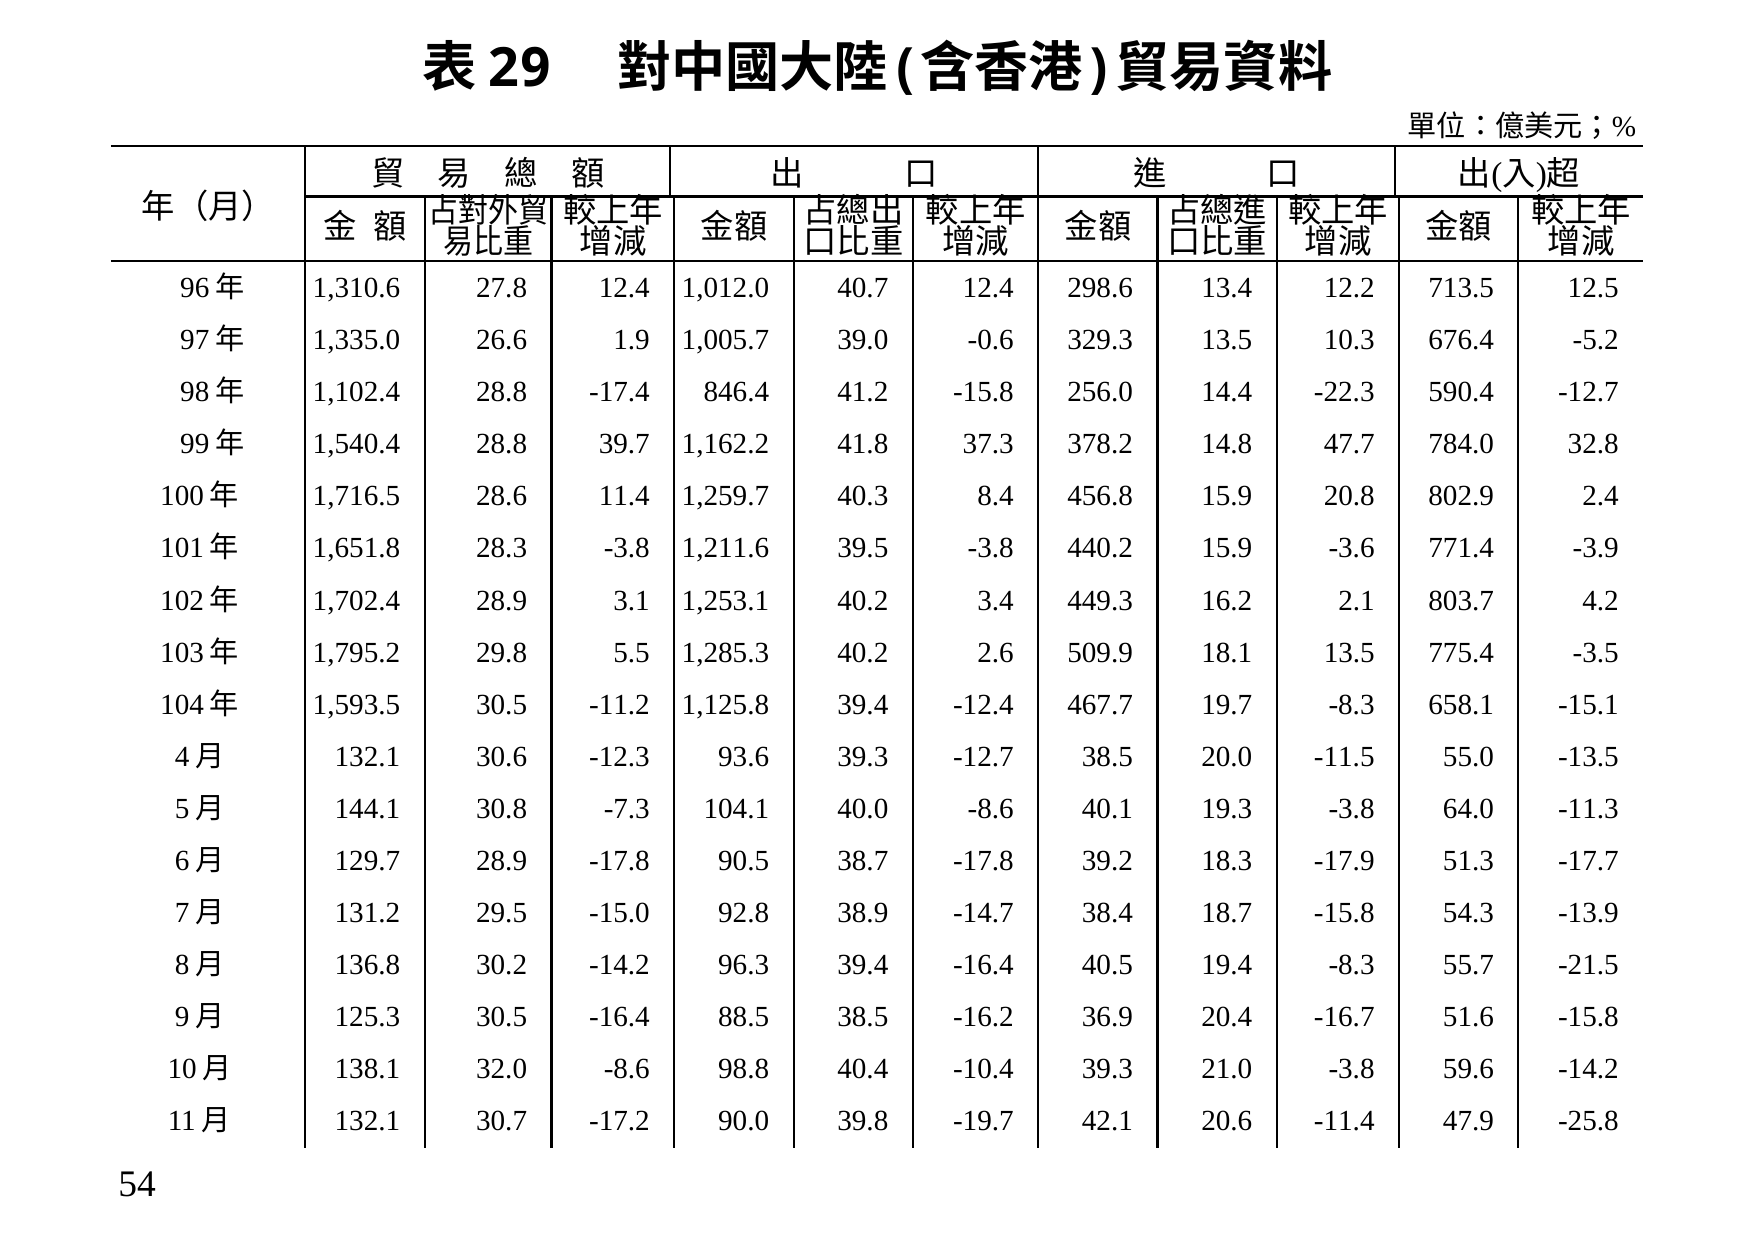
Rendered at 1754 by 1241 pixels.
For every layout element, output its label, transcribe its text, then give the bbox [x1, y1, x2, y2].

table_cell 784.0 [1400, 418, 1517, 470]
table_cell 658.1 [1400, 679, 1517, 731]
table_cell -17.4 [553, 366, 673, 418]
table_cell -11.2 [553, 679, 673, 731]
table_cell -25.8 [1519, 1095, 1643, 1147]
table_cell 37.3 [914, 418, 1037, 470]
table_cell 較上年 增減 [553, 198, 673, 260]
table_cell -8.3 [1278, 939, 1398, 991]
table_cell 19.4 [1159, 939, 1276, 991]
table_cell 55.7 [1400, 939, 1517, 991]
table_cell 27.8 [426, 262, 550, 314]
table_cell -3.6 [1278, 523, 1398, 574]
table_cell 金額 [1039, 198, 1156, 260]
table_cell 59.6 [1400, 1043, 1517, 1095]
table_cell 8.4 [914, 470, 1037, 522]
table_cell -3.8 [553, 523, 673, 574]
table_cell 40.7 [795, 262, 912, 314]
table_cell 64.0 [1400, 783, 1517, 835]
table_cell -12.7 [914, 731, 1037, 783]
table_cell -17.8 [553, 835, 673, 887]
table_cell 132.1 [306, 731, 424, 783]
table_cell 20.8 [1278, 470, 1398, 522]
table_cell 1.9 [553, 314, 673, 366]
table_cell -5.2 [1519, 314, 1643, 366]
table_cell -11.4 [1278, 1095, 1398, 1147]
table_cell 138.1 [306, 1043, 424, 1095]
table_cell 41.2 [795, 366, 912, 418]
table_cell 30.7 [426, 1095, 550, 1147]
table_cell 47.7 [1278, 418, 1398, 470]
table_cell 12.4 [914, 262, 1037, 314]
table_cell 88.5 [675, 991, 793, 1043]
table_cell -3.5 [1519, 627, 1643, 679]
table_cell 占對外貿易比重 [426, 198, 550, 260]
table_cell 38.9 [795, 887, 912, 939]
table_cell -11.5 [1278, 731, 1398, 783]
table_header 年（月） [111, 147, 304, 260]
table_cell 13.5 [1278, 627, 1398, 679]
table_cell -19.7 [914, 1095, 1037, 1147]
table_cell 32.8 [1519, 418, 1643, 470]
table_cell 11.4 [553, 470, 673, 522]
table_header 出(入)超 [1396, 147, 1643, 195]
table_cell 90.5 [675, 835, 793, 887]
table_cell 28.3 [426, 523, 550, 574]
table_cell -14.7 [914, 887, 1037, 939]
table_cell 51.6 [1400, 991, 1517, 1043]
table_cell 1,253.1 [675, 575, 793, 627]
table_cell 3.1 [553, 575, 673, 627]
table_cell -15.8 [1519, 991, 1643, 1043]
table_cell 1,716.5 [306, 470, 424, 522]
table_cell 1,012.0 [675, 262, 793, 314]
table_cell -12.3 [553, 731, 673, 783]
table_cell 449.3 [1039, 575, 1156, 627]
table_cell 12.4 [553, 262, 673, 314]
table_cell 10月 [111, 1043, 304, 1095]
table_header 進 口 [1039, 147, 1394, 195]
table_cell 101年 [111, 523, 304, 574]
table_cell 32.0 [426, 1043, 550, 1095]
table_cell -14.2 [553, 939, 673, 991]
table_cell 40.2 [795, 575, 912, 627]
table_cell 96.3 [675, 939, 793, 991]
table_cell -15.8 [914, 366, 1037, 418]
table_cell 54.3 [1400, 887, 1517, 939]
table_cell 15.9 [1159, 470, 1276, 522]
table_cell -14.2 [1519, 1043, 1643, 1095]
table_cell 1,285.3 [675, 627, 793, 679]
table_cell 846.4 [675, 366, 793, 418]
table_cell 15.9 [1159, 523, 1276, 574]
table_cell 39.0 [795, 314, 912, 366]
table_cell 1,102.4 [306, 366, 424, 418]
table_cell 104.1 [675, 783, 793, 835]
table_cell 40.4 [795, 1043, 912, 1095]
table_cell 93.6 [675, 731, 793, 783]
table_cell -16.4 [914, 939, 1037, 991]
table_cell -13.9 [1519, 887, 1643, 939]
table_cell 129.7 [306, 835, 424, 887]
table_cell 28.9 [426, 835, 550, 887]
table_cell 42.1 [1039, 1095, 1156, 1147]
table_cell 18.1 [1159, 627, 1276, 679]
table_cell 20.6 [1159, 1095, 1276, 1147]
table_cell -15.8 [1278, 887, 1398, 939]
table_cell 40.2 [795, 627, 912, 679]
table_cell 金 額 [306, 198, 424, 260]
table_cell -15.0 [553, 887, 673, 939]
table_cell -13.5 [1519, 731, 1643, 783]
table_cell 較上年 增減 [914, 198, 1037, 260]
table_cell 39.3 [795, 731, 912, 783]
table_cell 590.4 [1400, 366, 1517, 418]
table_cell 20.4 [1159, 991, 1276, 1043]
table_cell -16.2 [914, 991, 1037, 1043]
table_cell 21.0 [1159, 1043, 1276, 1095]
table_cell 14.8 [1159, 418, 1276, 470]
table_cell 104年 [111, 679, 304, 731]
table_cell -8.3 [1278, 679, 1398, 731]
table_cell 12.2 [1278, 262, 1398, 314]
table_cell 51.3 [1400, 835, 1517, 887]
table_cell 1,795.2 [306, 627, 424, 679]
table_cell 144.1 [306, 783, 424, 835]
table_cell 131.2 [306, 887, 424, 939]
table_cell 13.5 [1159, 314, 1276, 366]
table_cell 4.2 [1519, 575, 1643, 627]
table_cell 39.3 [1039, 1043, 1156, 1095]
table_cell 5月 [111, 783, 304, 835]
table_cell 19.3 [1159, 783, 1276, 835]
table_cell 41.8 [795, 418, 912, 470]
table_cell 30.8 [426, 783, 550, 835]
table_cell 1,259.7 [675, 470, 793, 522]
table_cell 125.3 [306, 991, 424, 1043]
table_cell 136.8 [306, 939, 424, 991]
table_cell 98年 [111, 366, 304, 418]
table_cell 102年 [111, 575, 304, 627]
table_cell 39.8 [795, 1095, 912, 1147]
table_cell 1,540.4 [306, 418, 424, 470]
table_cell -3.8 [1278, 1043, 1398, 1095]
table_cell 802.9 [1400, 470, 1517, 522]
table_cell 36.9 [1039, 991, 1156, 1043]
table_cell 20.0 [1159, 731, 1276, 783]
table_cell 26.6 [426, 314, 550, 366]
table_header 出 口 [671, 147, 1037, 195]
table_cell -3.9 [1519, 523, 1643, 574]
table_cell 1,211.6 [675, 523, 793, 574]
table_cell 329.3 [1039, 314, 1156, 366]
table_cell 55.0 [1400, 731, 1517, 783]
table_cell 4月 [111, 731, 304, 783]
table_cell 40.3 [795, 470, 912, 522]
table_cell 占總進口比重 [1159, 198, 1276, 260]
table_cell -11.3 [1519, 783, 1643, 835]
table_cell 771.4 [1400, 523, 1517, 574]
table_cell 18.7 [1159, 887, 1276, 939]
table_cell 金額 [675, 198, 793, 260]
table_cell -12.7 [1519, 366, 1643, 418]
table_cell 5.5 [553, 627, 673, 679]
table_cell -22.3 [1278, 366, 1398, 418]
table_cell -8.6 [914, 783, 1037, 835]
table_cell 47.9 [1400, 1095, 1517, 1147]
table_cell -16.7 [1278, 991, 1398, 1043]
table_cell 92.8 [675, 887, 793, 939]
table_cell 較上年 增減 [1519, 198, 1643, 260]
table_cell 467.7 [1039, 679, 1156, 731]
table_cell -0.6 [914, 314, 1037, 366]
table_cell -17.9 [1278, 835, 1398, 887]
table_cell -17.8 [914, 835, 1037, 887]
table_cell 18.3 [1159, 835, 1276, 887]
table_cell 較上年 增減 [1278, 198, 1398, 260]
table_cell 1,335.0 [306, 314, 424, 366]
table_cell 7月 [111, 887, 304, 939]
table_cell 2.4 [1519, 470, 1643, 522]
table_cell 1,125.8 [675, 679, 793, 731]
subtitle 表29 對中國大陸(含香港)貿易資料 [118, 24, 1636, 103]
table_cell 28.8 [426, 366, 550, 418]
table_cell 3.4 [914, 575, 1037, 627]
table_cell 39.4 [795, 939, 912, 991]
table_cell -16.4 [553, 991, 673, 1043]
table_cell 39.2 [1039, 835, 1156, 887]
table_cell 30.6 [426, 731, 550, 783]
table_cell 1,651.8 [306, 523, 424, 574]
table_cell 40.1 [1039, 783, 1156, 835]
table_cell 713.5 [1400, 262, 1517, 314]
table_cell 13.4 [1159, 262, 1276, 314]
table_cell 1,162.2 [675, 418, 793, 470]
table_cell 38.7 [795, 835, 912, 887]
table_cell 29.8 [426, 627, 550, 679]
table_cell 1,702.4 [306, 575, 424, 627]
table_cell -10.4 [914, 1043, 1037, 1095]
table_cell 103年 [111, 627, 304, 679]
table_cell -8.6 [553, 1043, 673, 1095]
table_cell 2.1 [1278, 575, 1398, 627]
table_cell 28.8 [426, 418, 550, 470]
table_cell 金額 [1400, 198, 1517, 260]
table_cell 12.5 [1519, 262, 1643, 314]
table_cell 39.7 [553, 418, 673, 470]
table_cell 14.4 [1159, 366, 1276, 418]
table_cell 28.9 [426, 575, 550, 627]
table_cell 775.4 [1400, 627, 1517, 679]
table_cell -17.7 [1519, 835, 1643, 887]
table_cell 132.1 [306, 1095, 424, 1147]
table_cell -3.8 [1278, 783, 1398, 835]
table_cell 1,310.6 [306, 262, 424, 314]
table_cell 29.5 [426, 887, 550, 939]
table_cell -7.3 [553, 783, 673, 835]
table_cell 1,593.5 [306, 679, 424, 731]
table_cell 2.6 [914, 627, 1037, 679]
table_cell -15.1 [1519, 679, 1643, 731]
table_cell 803.7 [1400, 575, 1517, 627]
table_cell 96年 [111, 262, 304, 314]
text 單位：億美元；% [118, 103, 1636, 145]
table_cell 6月 [111, 835, 304, 887]
table_cell 11月 [111, 1095, 304, 1147]
table_cell 40.0 [795, 783, 912, 835]
table_cell 10.3 [1278, 314, 1398, 366]
table_cell 256.0 [1039, 366, 1156, 418]
table_cell 19.7 [1159, 679, 1276, 731]
table_cell 9月 [111, 991, 304, 1043]
table_cell 456.8 [1039, 470, 1156, 522]
table_cell 占總出口比重 [795, 198, 912, 260]
table_cell 38.5 [1039, 731, 1156, 783]
table_cell 98.8 [675, 1043, 793, 1095]
table_cell 100年 [111, 470, 304, 522]
table_cell 30.5 [426, 679, 550, 731]
table_cell 298.6 [1039, 262, 1156, 314]
table_cell 97年 [111, 314, 304, 366]
table_cell 1,005.7 [675, 314, 793, 366]
table_cell 39.4 [795, 679, 912, 731]
table_cell -12.4 [914, 679, 1037, 731]
table_cell 30.5 [426, 991, 550, 1043]
table_cell 28.6 [426, 470, 550, 522]
table_cell -3.8 [914, 523, 1037, 574]
table_cell 440.2 [1039, 523, 1156, 574]
table_cell 99年 [111, 418, 304, 470]
table_cell 39.5 [795, 523, 912, 574]
table_cell 38.4 [1039, 887, 1156, 939]
table_cell 30.2 [426, 939, 550, 991]
table_cell 90.0 [675, 1095, 793, 1147]
table_cell 40.5 [1039, 939, 1156, 991]
table_cell 509.9 [1039, 627, 1156, 679]
table_cell -21.5 [1519, 939, 1643, 991]
table_cell -17.2 [553, 1095, 673, 1147]
table_header 貿 易 總 額 [306, 147, 669, 195]
table_cell 8月 [111, 939, 304, 991]
table_cell 676.4 [1400, 314, 1517, 366]
table_cell 378.2 [1039, 418, 1156, 470]
table_cell 16.2 [1159, 575, 1276, 627]
table_cell 38.5 [795, 991, 912, 1043]
